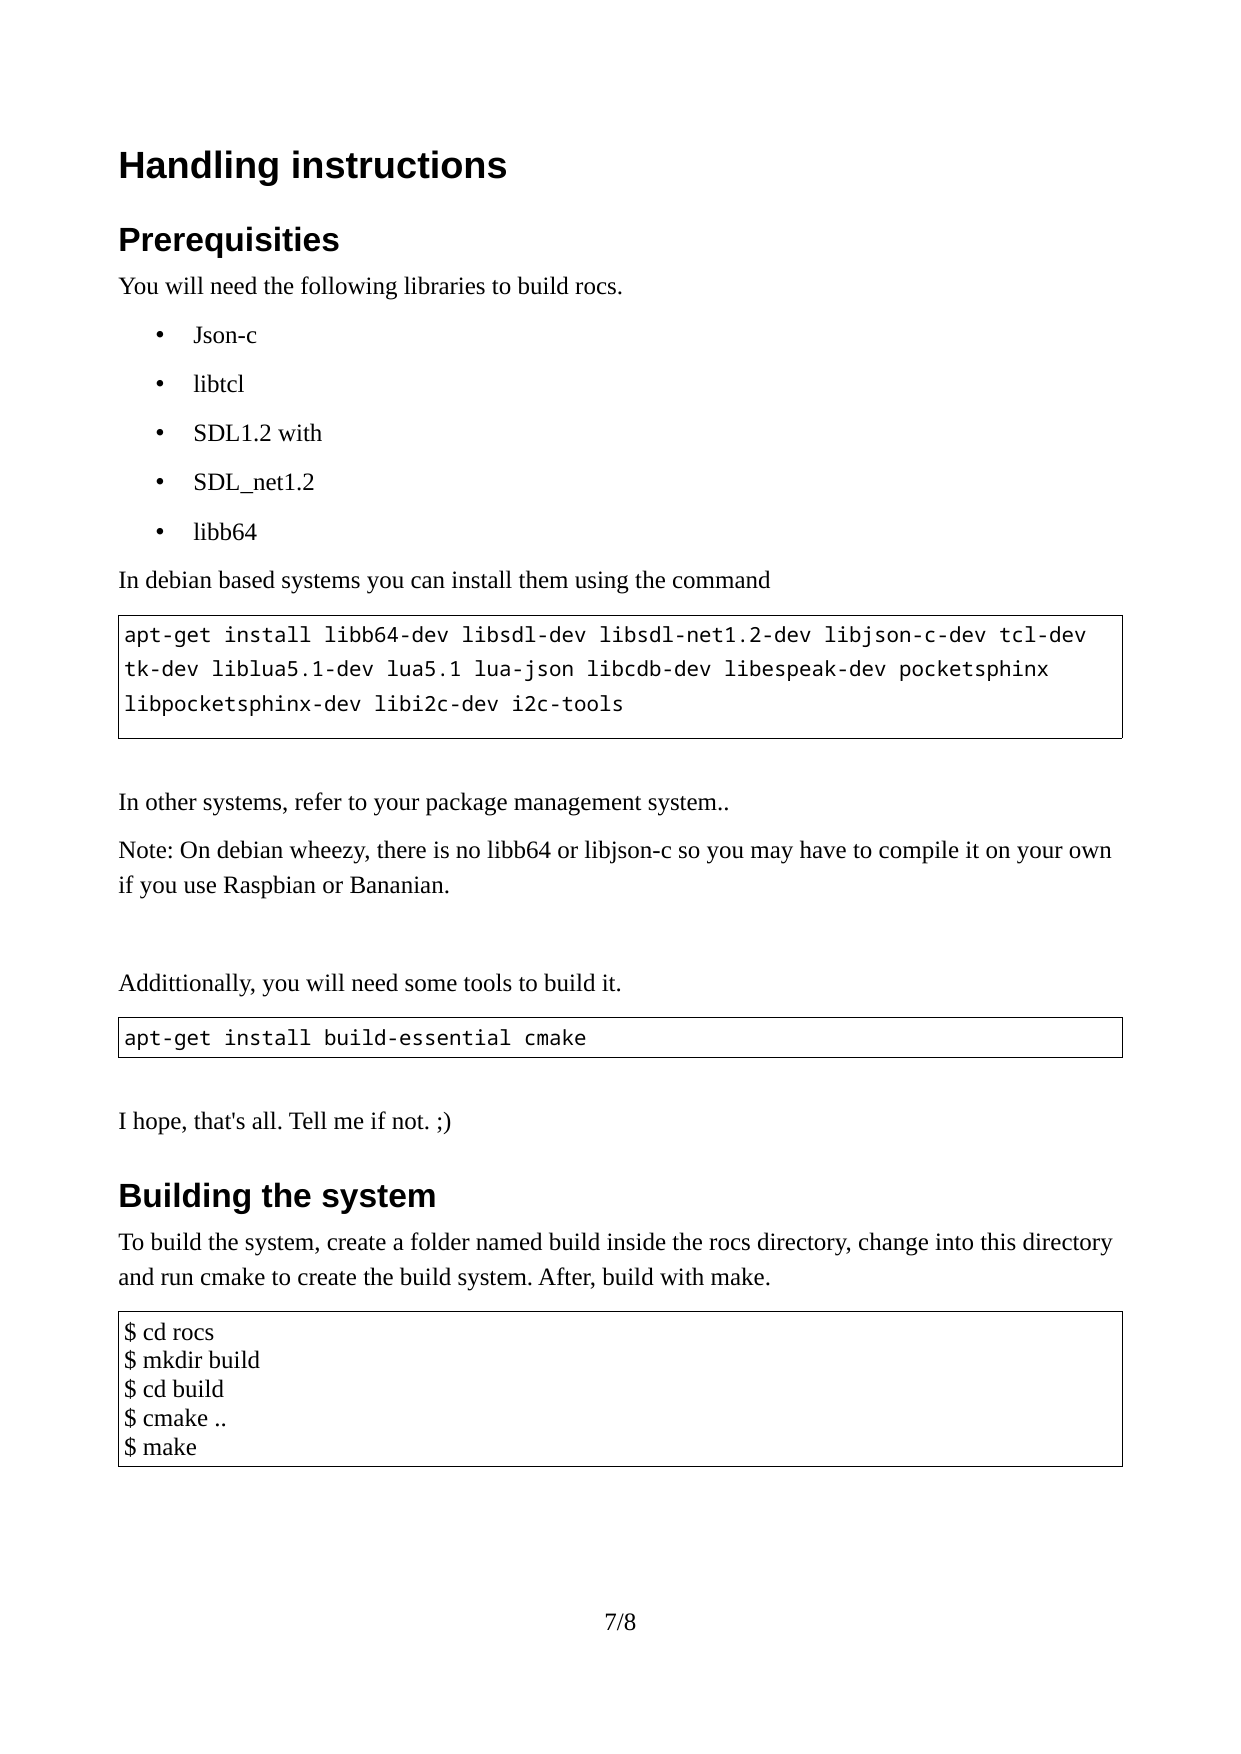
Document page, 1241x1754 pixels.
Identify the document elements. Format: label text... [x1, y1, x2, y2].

text In debian based systems you can install them using the command [118, 566, 1122, 594]
text To build the system, create a folder named build inside the rocs directory, change into this directory and run cmake to create the build system. After, build with make. [118, 1227, 1122, 1291]
text Note: On debian wheezy, there is no libb64 or libjson-c so you may have to compile it on your own if you use Raspbian or Bananian. [118, 836, 1122, 899]
list Json-c [156, 320, 1122, 349]
text Addittionally, you will need some tools to build it. [118, 968, 1122, 997]
subtitle Handling instructions [118, 143, 1122, 187]
table_header $ cd rocs $ mkdir build $ cd build $ cmake .. $ make [119, 1312, 1122, 1466]
table_header apt-get install build-essential cmake [119, 1018, 1122, 1057]
list libb64 [156, 517, 1122, 545]
subtitle Prerequisities [118, 220, 1122, 259]
text I hope, that's all. Tell me if not. ;) [118, 1106, 1122, 1135]
list SDL_net1.2 [156, 467, 1122, 496]
list SDL1.2 with [156, 418, 1122, 447]
list libtcl [156, 369, 1122, 398]
text You will need the following libraries to build rocs. [118, 271, 1122, 300]
subtitle Building the system [118, 1176, 1122, 1215]
table_header apt-get install libb64-dev libsdl-dev libsdl-net1.2-dev libjson-c-dev tcl-dev tk-dev liblua5.1-dev lua5.1 lua-json libcdb-dev libespeak-dev pocketsphinx libpocketsphinx-dev libi2c-dev i2c-tools [119, 616, 1122, 737]
text In other systems, refer to your package management system.. [118, 787, 1122, 815]
